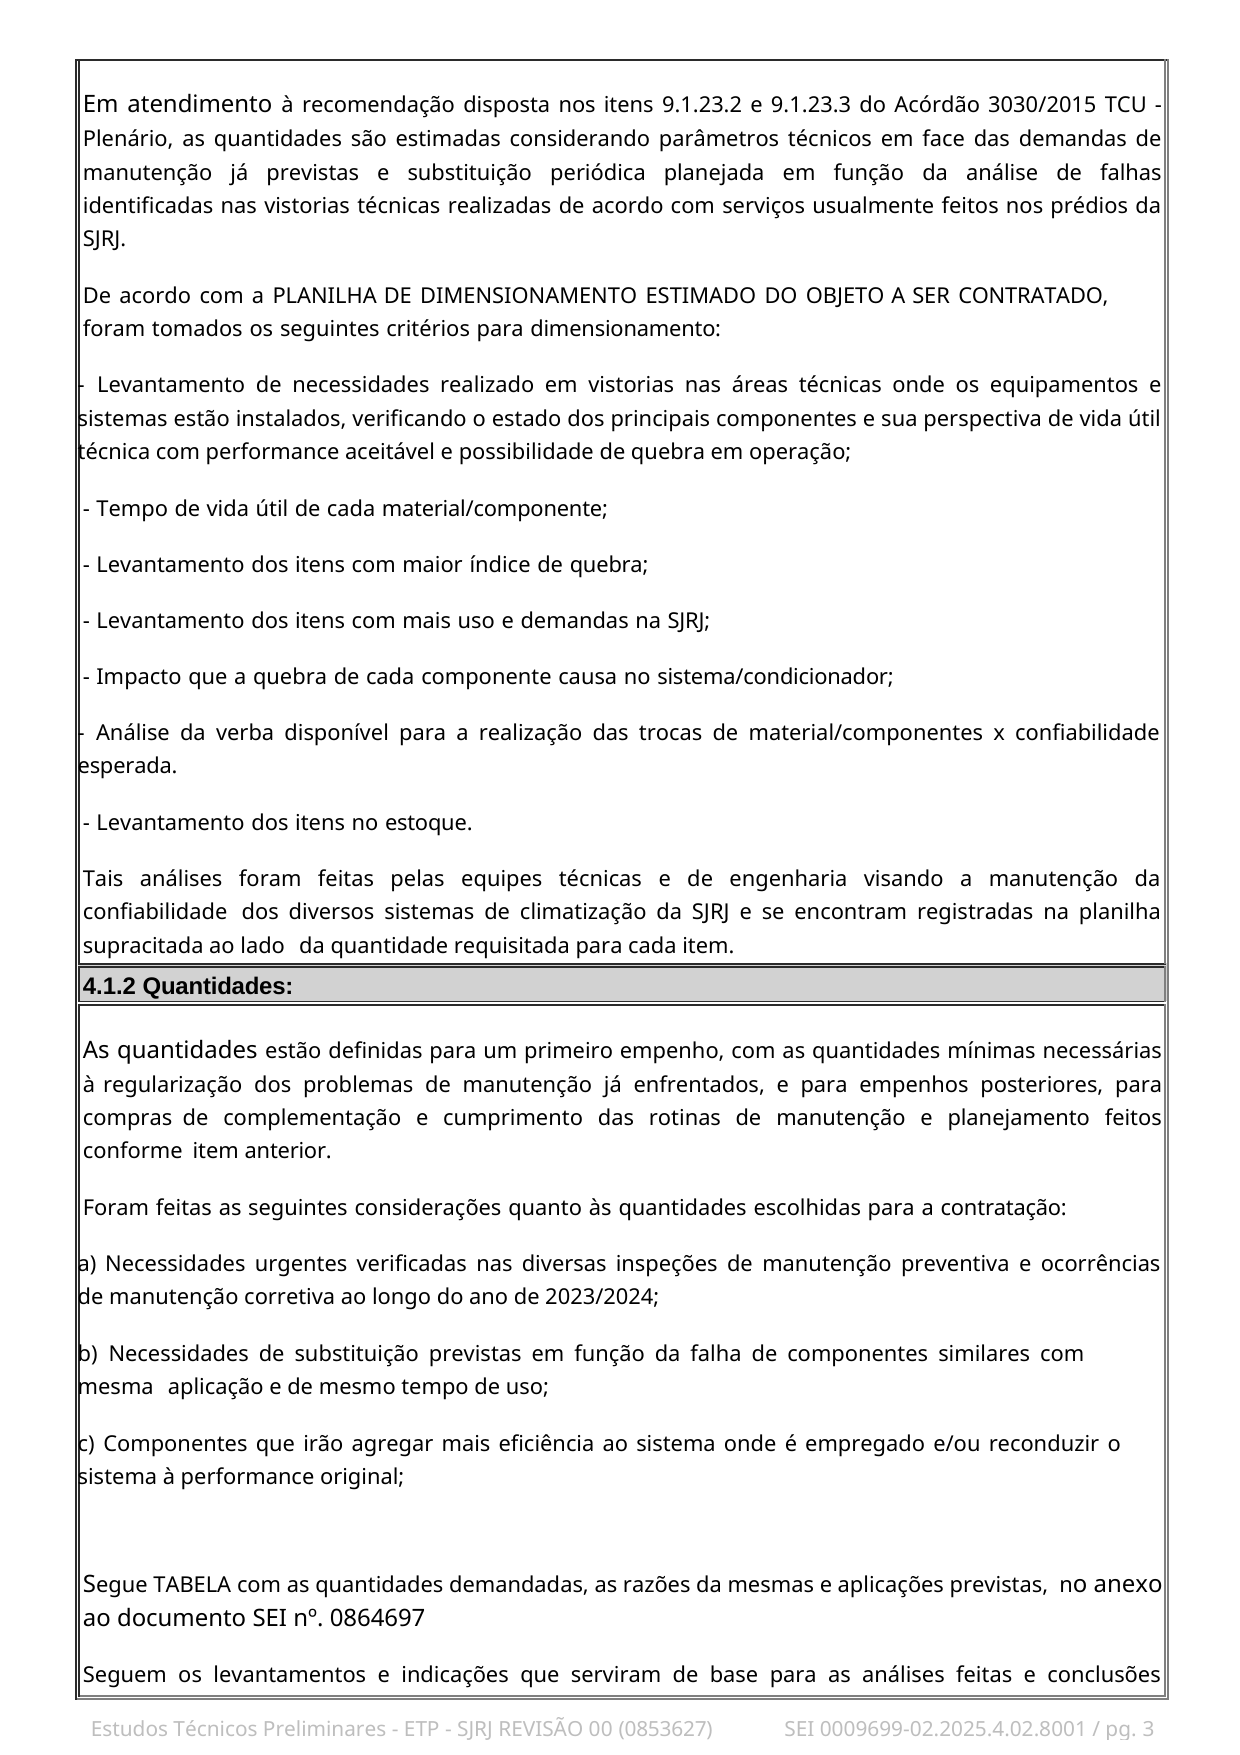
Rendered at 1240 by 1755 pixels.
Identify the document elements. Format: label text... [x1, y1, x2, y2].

table_header Em atendimento à recomendação disposta nos itens 9.1.23.2 e 9.1.23.3 do Acórdão 3030/2015 TCU - Plenário, as quantidades são estimadas considerando parâmetros técnicos em face das demandas de manutenção já previstas e substituição periódica planejada em função da análise de falhas identificadas nas vistorias técnicas realizadas de acordo com serviços usualmente feitos nos prédios da SJRJ. De acordo com a PLANILHA DE DIMENSIONAMENTO ESTIMADO DO OBJETO A SER CONTRATADO, foram tomados os seguintes critérios para dimensionamento: Levantamento de necessidades realizado em vistorias nas áreas técnicas onde os equipamentos e sistemas estão instalados, verificando o estado dos principais componentes e sua perspectiva de vida útil técnica com performance aceitável e possibilidade de quebra em operação; Tempo de vida útil de cada material/componente; Levantamento dos itens com maior índice de quebra; Levantamento dos itens com mais uso e demandas na SJRJ; Impacto que a quebra de cada componente causa no sistema/condicionador; Análise da verba disponível para a realização das trocas de material/componentes x confiabilidade esperada. Levantamento dos itens no estoque. Tais análises foram feitas pelas equipes técnicas e de engenharia visando a manutenção da confiabilidade dos diversos sistemas de climatização da SJRJ e se encontram registradas na planilha supracitada ao lado da quantidade requisitada para cada item. [80, 61, 1164, 963]
table_cell 4.1.2 Quantidades: [80, 968, 1164, 1001]
table_cell As quantidades estão definidas para um primeiro empenho, com as quantidades mínimas necessárias à regularização dos problemas de manutenção já enfrentados, e para empenhos posteriores, para compras de complementação e cumprimento das rotinas de manutenção e planejamento feitos conforme item anterior. Foram feitas as seguintes considerações quanto às quantidades escolhidas para a contratação: Necessidades urgentes verificadas nas diversas inspeções de manutenção preventiva e ocorrências de manutenção corretiva ao longo do ano de 2023/2024; Necessidades de substituição previstas em função da falha de componentes similares com mesma aplicação e de mesmo tempo de uso; Componentes que irão agregar mais eficiência ao sistema onde é empregado e/ou reconduzir o sistema à performance original; Segue TABELA com as quantidades demandadas, as razões da mesmas e aplicações previstas, no anexo ao documento SEI nº. 0864697 Seguem os levantamentos e indicações que serviram de base para as análises feitas e conclusões [80, 1006, 1164, 1695]
